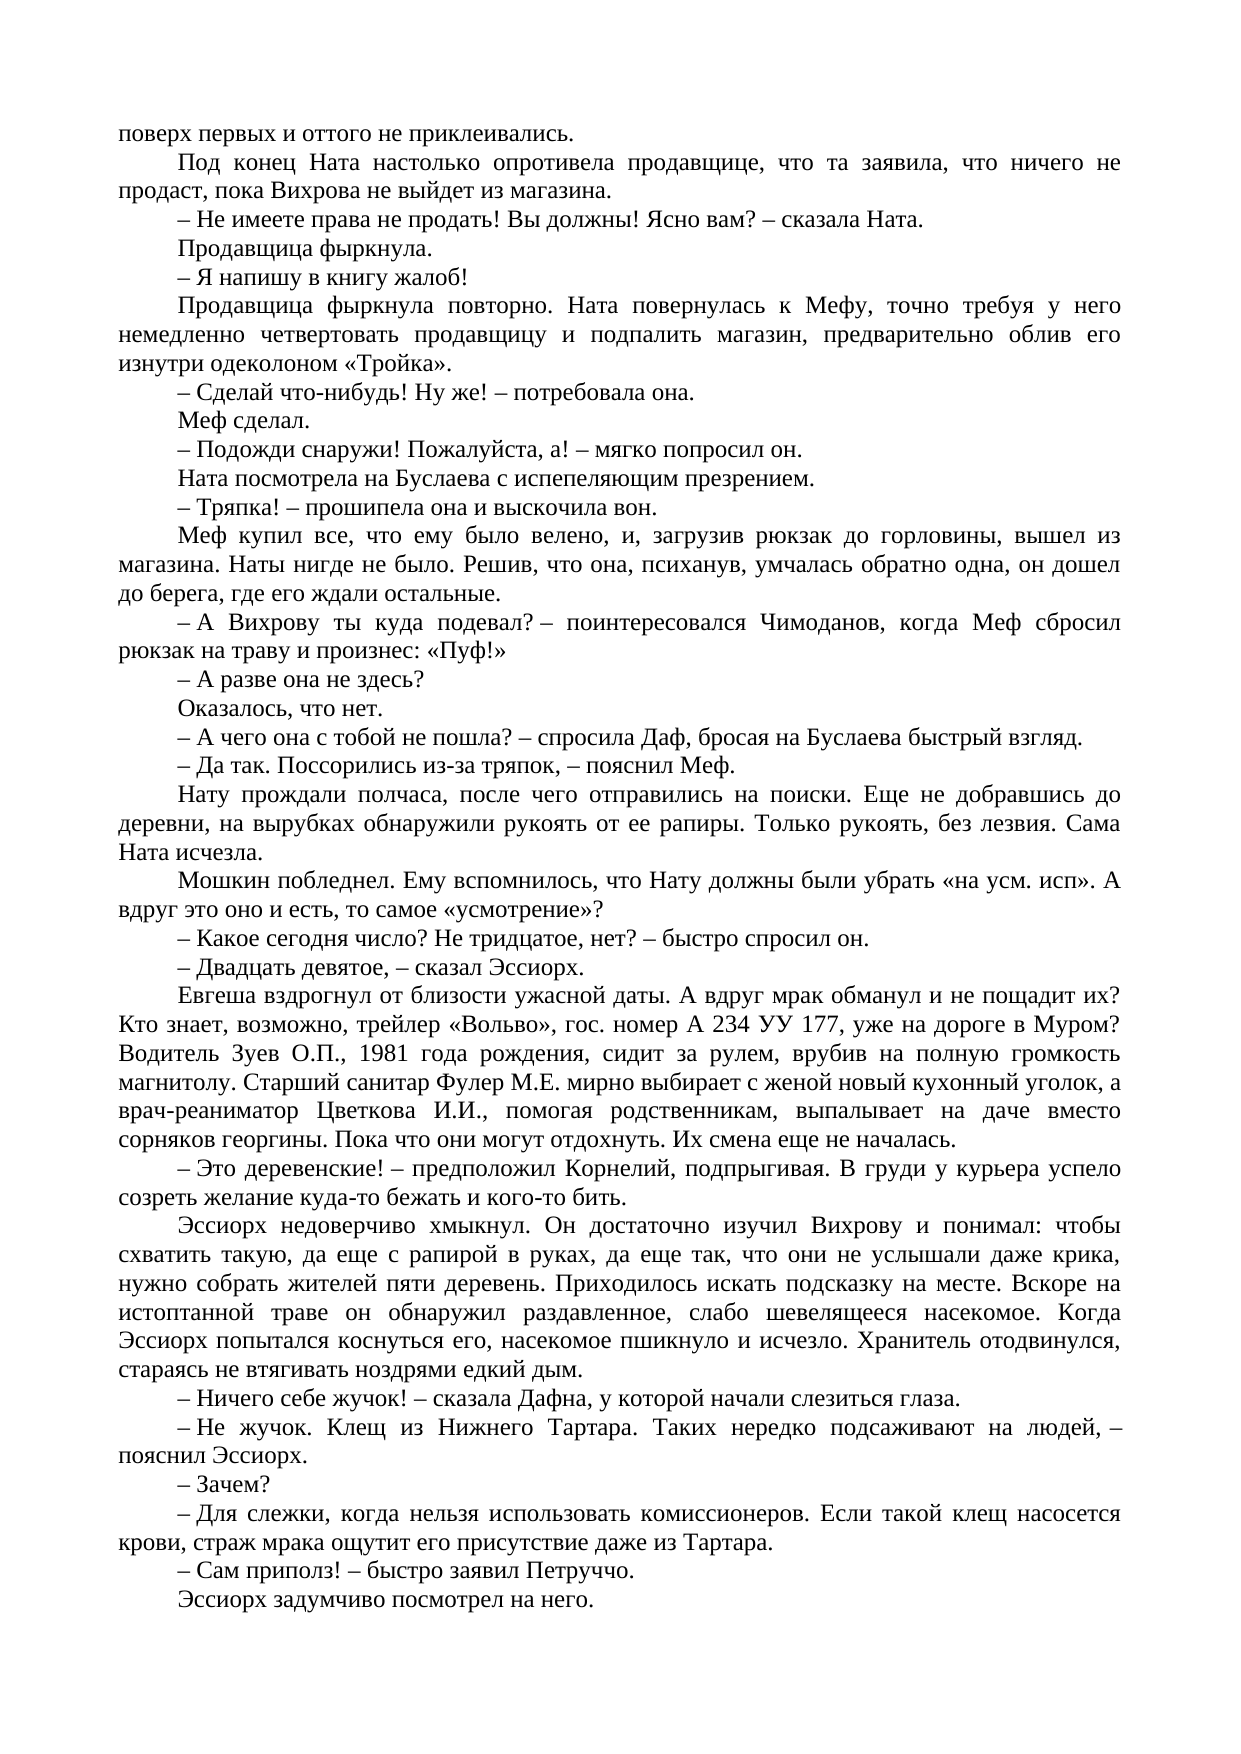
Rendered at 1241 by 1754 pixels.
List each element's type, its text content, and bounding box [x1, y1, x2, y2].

text Мошкин побледнел. Ему вспомнилось, что Нату должны были убрать «на усм. исп». А вдруг это оно и есть, то самое «усмотрение»? [118, 866, 1122, 923]
text Ната посмотрела на Буслаева с испепеляющим презрением. [118, 463, 1122, 492]
text – Тряпка! – прошипела она и выскочила вон. [118, 492, 1122, 521]
text – Зачем? [118, 1469, 1122, 1498]
text – Я напишу в книгу жалоб! [118, 262, 1122, 291]
text – Сам приполз! – быстро заявил Петруччо. [118, 1556, 1122, 1584]
text – Какое сегодня число? Не тридцатое, нет? – быстро спросил он. [118, 923, 1122, 952]
text Нату прождали полчаса, после чего отправились на поиски. Еще не добравшись до деревни, на вырубках обнаружили рукоять от ее рапиры. Только рукоять, без лезвия. Сама Ната исчезла. [118, 779, 1122, 866]
text Евгеша вздрогнул от близости ужасной даты. А вдруг мрак обманул и не пощадит их? Кто знает, возможно, трейлер «Вольво», гос. номер А 234 УУ 177, уже на дороге в Муром? Водитель Зуев О.П., 1981 года рождения, сидит за рулем, врубив на полную громкость магнитолу. Старший санитар Фулер М.Е. мирно выбирает с женой новый кухонный уголок, а врач‑реаниматор Цветкова И.И., помогая родственникам, выпалывает на даче вместо сорняков георгины. Пока что они могут отдохнуть. Их смена еще не началась. [118, 981, 1122, 1153]
text – А разве она не здесь? [118, 664, 1122, 693]
text Оказалось, что нет. [118, 693, 1122, 722]
text Под конец Ната настолько опротивела продавщице, что та заявила, что ничего не продаст, пока Вихрова не выйдет из магазина. [118, 147, 1122, 204]
text – Ничего себе жучок! – сказала Дафна, у которой начали слезиться глаза. [118, 1383, 1122, 1412]
text – Это деревенские! – предположил Корнелий, подпрыгивая. В груди у курьера успело созреть желание куда‑то бежать и кого‑то бить. [118, 1153, 1122, 1211]
text – Не имеете права не продать! Вы должны! Ясно вам? – сказала Ната. [118, 204, 1122, 233]
text – Сделай что‑нибудь! Ну же! – потребовала она. [118, 377, 1122, 406]
text – А Вихрову ты куда подевал? – поинтересовался Чимоданов, когда Меф сбросил рюкзак на траву и произнес: «Пуф!» [118, 607, 1122, 664]
text поверх первых и оттого не приклеивались. [118, 118, 1122, 147]
text – Подожди снаружи! Пожалуйста, а! – мягко попросил он. [118, 434, 1122, 463]
text Эссиорх задумчиво посмотрел на него. [118, 1584, 1122, 1613]
text Меф купил все, что ему было велено, и, загрузив рюкзак до горловины, вышел из магазина. Наты нигде не было. Решив, что она, психанув, умчалась обратно одна, он дошел до берега, где его ждали остальные. [118, 521, 1122, 607]
text – А чего она с тобой не пошла? – спросила Даф, бросая на Буслаева быстрый взгляд. [118, 722, 1122, 751]
text – Для слежки, когда нельзя использовать комиссионеров. Если такой клещ насосется крови, страж мрака ощутит его присутствие даже из Тартара. [118, 1498, 1122, 1556]
text Эссиорх недоверчиво хмыкнул. Он достаточно изучил Вихрову и понимал: чтобы схватить такую, да еще с рапирой в руках, да еще так, что они не услышали даже крика, нужно собрать жителей пяти деревень. Приходилось искать подсказку на месте. Вскоре на истоптанной траве он обнаружил раздавленное, слабо шевелящееся насекомое. Когда Эссиорх попытался коснуться его, насекомое пшикнуло и исчезло. Хранитель отодвинулся, стараясь не втягивать ноздрями едкий дым. [118, 1211, 1122, 1383]
text – Двадцать девятое, – сказал Эссиорх. [118, 952, 1122, 981]
text Продавщица фыркнула. [118, 233, 1122, 262]
text – Да так. Поссорились из‑за тряпок, – пояснил Меф. [118, 751, 1122, 779]
text Продавщица фыркнула повторно. Ната повернулась к Мефу, точно требуя у него немедленно четвертовать продавщицу и подпалить магазин, предварительно облив его изнутри одеколоном «Тройка». [118, 291, 1122, 377]
text – Не жучок. Клещ из Нижнего Тартара. Таких нередко подсаживают на людей, – пояснил Эссиорх. [118, 1412, 1122, 1469]
text Меф сделал. [118, 406, 1122, 434]
